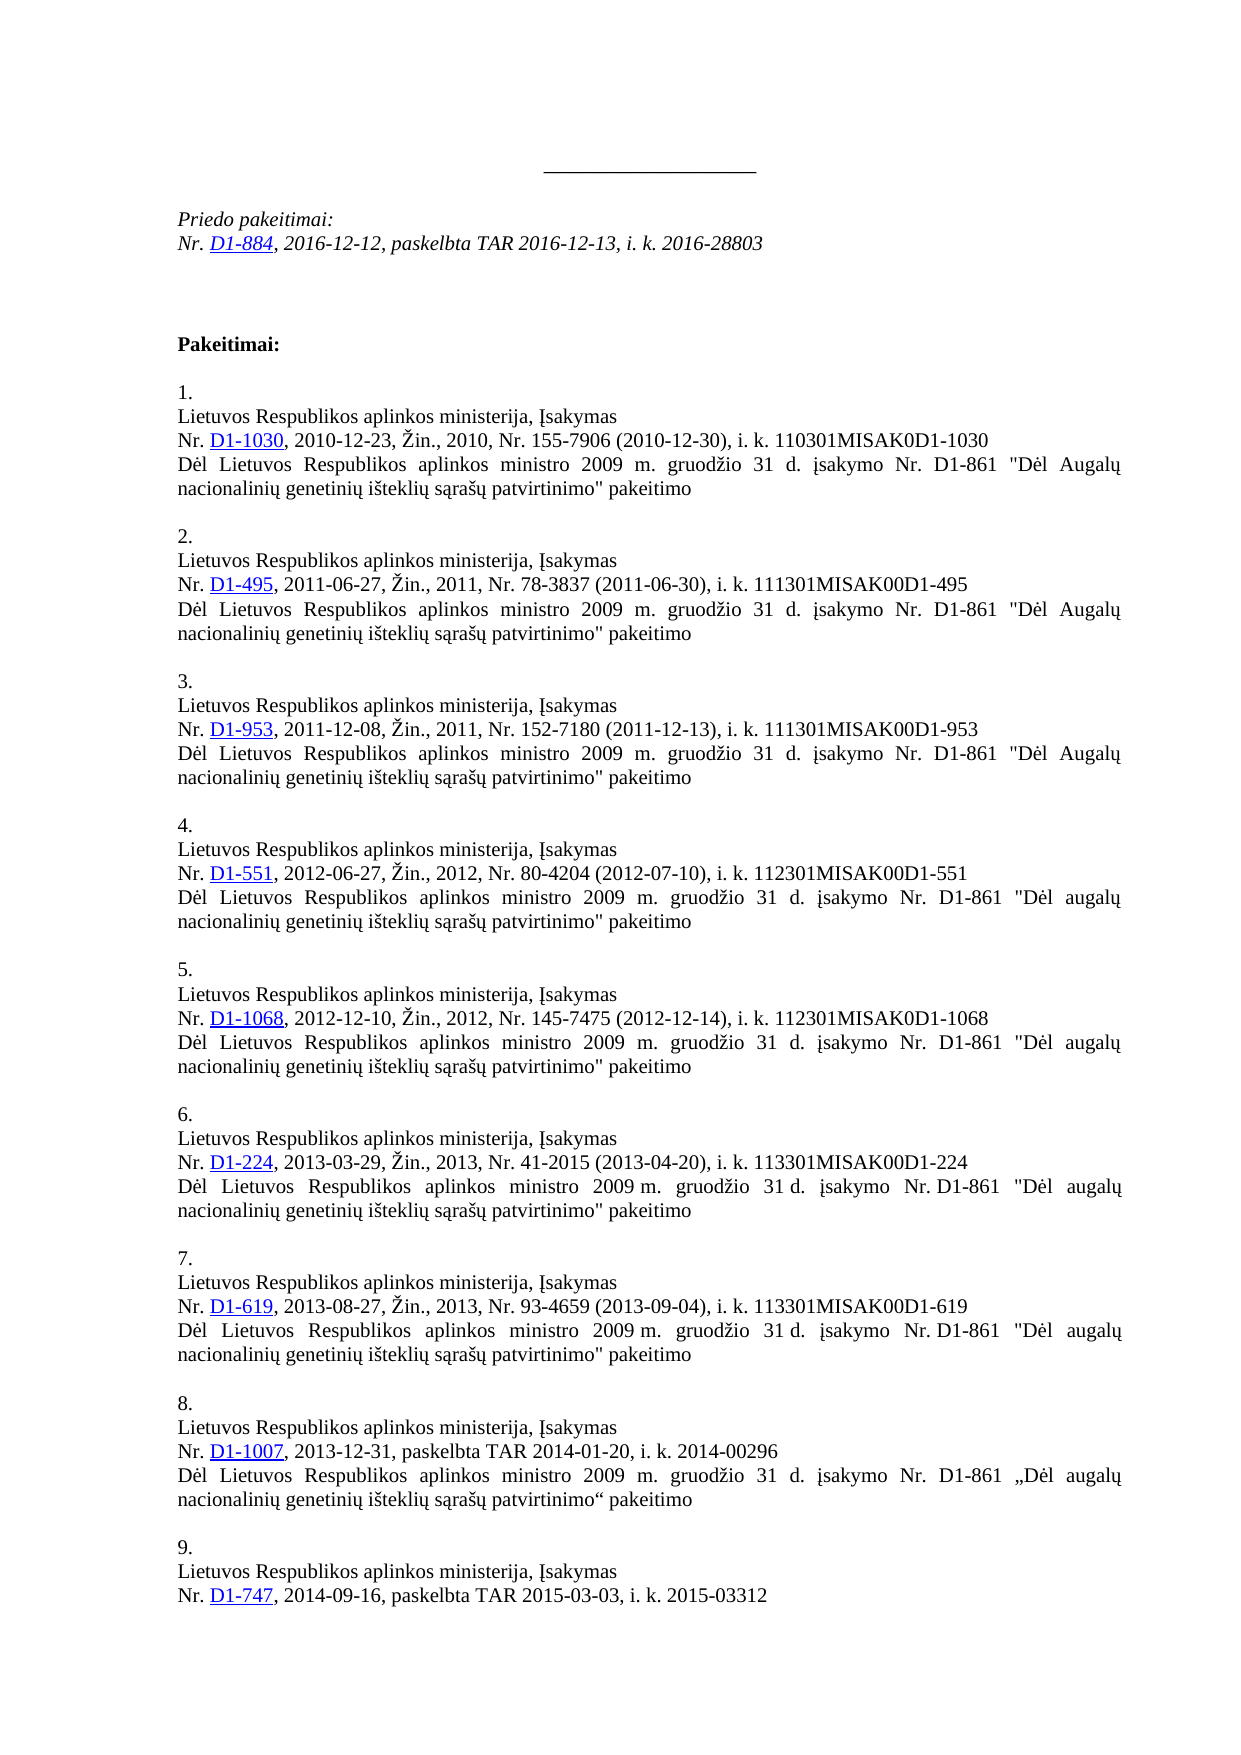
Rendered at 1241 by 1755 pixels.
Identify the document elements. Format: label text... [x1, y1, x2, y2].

text Nr. D1-224, 2013-03-29, Žin., 2013, Nr. 41-2015 (2013-04-20), i. k. 113301MISAK00D1-224 [177, 1150, 1122, 1174]
text Nr. D1-551, 2012-06-27, Žin., 2012, Nr. 80-4204 (2012-07-10), i. k. 112301MISAK00D1-551 [177, 861, 1122, 885]
text Lietuvos Respublikos aplinkos ministerija, Įsakymas [177, 404, 1122, 428]
text Nr. D1-1068, 2012-12-10, Žin., 2012, Nr. 145-7475 (2012-12-14), i. k. 112301MISAK0D1-1068 [177, 1006, 1122, 1029]
text Lietuvos Respublikos aplinkos ministerija, Įsakymas [177, 981, 1122, 1006]
text Nr. D1-1007, 2013-12-31, paskelbta TAR 2014-01-20, i. k. 2014-00296 [177, 1439, 1122, 1463]
text 4. [177, 813, 1122, 837]
text Nr. D1-1030, 2010-12-23, Žin., 2010, Nr. 155-7906 (2010-12-30), i. k. 110301MISAK0D1-1030 [177, 428, 1122, 452]
text Nr. D1-884, 2016-12-12, paskelbta TAR 2016-12-13, i. k. 2016-28803 [177, 231, 1122, 255]
text 2. [177, 524, 1122, 548]
text 6. [177, 1102, 1122, 1126]
text 8. [177, 1391, 1122, 1414]
text Dėl Lietuvos Respublikos aplinkos ministro 2009 m. gruodžio 31 d. įsakymo Nr. D1-861 "Dėl augalų nacionalinių genetinių išteklių sąrašų patvirtinimo" pakeitimo [177, 1029, 1122, 1078]
text 9. [177, 1535, 1122, 1559]
text Nr. D1-953, 2011-12-08, Žin., 2011, Nr. 152-7180 (2011-12-13), i. k. 111301MISAK00D1-953 [177, 717, 1122, 741]
text Priedo pakeitimai: [177, 207, 1122, 231]
text _________________ [177, 147, 1122, 176]
text Lietuvos Respublikos aplinkos ministerija, Įsakymas [177, 1270, 1122, 1294]
text Lietuvos Respublikos aplinkos ministerija, Įsakymas [177, 693, 1122, 717]
text Dėl Lietuvos Respublikos aplinkos ministro 2009 m. gruodžio 31 d. įsakymo Nr. D1-861 "Dėl augalų nacionalinių genetinių išteklių sąrašų patvirtinimo" pakeitimo [177, 1318, 1122, 1366]
text Lietuvos Respublikos aplinkos ministerija, Įsakymas [177, 548, 1122, 572]
text Dėl Lietuvos Respublikos aplinkos ministro 2009 m. gruodžio 31 d. įsakymo Nr. D1-861 "Dėl augalų nacionalinių genetinių išteklių sąrašų patvirtinimo" pakeitimo [177, 1174, 1122, 1222]
text Dėl Lietuvos Respublikos aplinkos ministro 2009 m. gruodžio 31 d. įsakymo Nr. D1-861 "Dėl augalų nacionalinių genetinių išteklių sąrašų patvirtinimo" pakeitimo [177, 885, 1122, 933]
text 3. [177, 669, 1122, 693]
text Dėl Lietuvos Respublikos aplinkos ministro 2009 m. gruodžio 31 d. įsakymo Nr. D1-861 "Dėl Augalų nacionalinių genetinių išteklių sąrašų patvirtinimo" pakeitimo [177, 741, 1122, 789]
text Dėl Lietuvos Respublikos aplinkos ministro 2009 m. gruodžio 31 d. įsakymo Nr. D1-861 "Dėl Augalų nacionalinių genetinių išteklių sąrašų patvirtinimo" pakeitimo [177, 452, 1122, 500]
text Lietuvos Respublikos aplinkos ministerija, Įsakymas [177, 837, 1122, 861]
text Lietuvos Respublikos aplinkos ministerija, Įsakymas [177, 1414, 1122, 1439]
text Lietuvos Respublikos aplinkos ministerija, Įsakymas [177, 1126, 1122, 1150]
text Nr. D1-495, 2011-06-27, Žin., 2011, Nr. 78-3837 (2011-06-30), i. k. 111301MISAK00D1-495 [177, 572, 1122, 596]
text Lietuvos Respublikos aplinkos ministerija, Įsakymas [177, 1559, 1122, 1583]
text Pakeitimai: [177, 332, 1122, 356]
text 7. [177, 1246, 1122, 1270]
text Dėl Lietuvos Respublikos aplinkos ministro 2009 m. gruodžio 31 d. įsakymo Nr. D1-861 „Dėl augalų nacionalinių genetinių išteklių sąrašų patvirtinimo“ pakeitimo [177, 1463, 1122, 1511]
text 1. [177, 380, 1122, 404]
text 5. [177, 957, 1122, 981]
text Dėl Lietuvos Respublikos aplinkos ministro 2009 m. gruodžio 31 d. įsakymo Nr. D1-861 "Dėl Augalų nacionalinių genetinių išteklių sąrašų patvirtinimo" pakeitimo [177, 596, 1122, 644]
text Nr. D1-747, 2014-09-16, paskelbta TAR 2015-03-03, i. k. 2015-03312 [177, 1583, 1122, 1607]
text Nr. D1-619, 2013-08-27, Žin., 2013, Nr. 93-4659 (2013-09-04), i. k. 113301MISAK00D1-619 [177, 1294, 1122, 1318]
